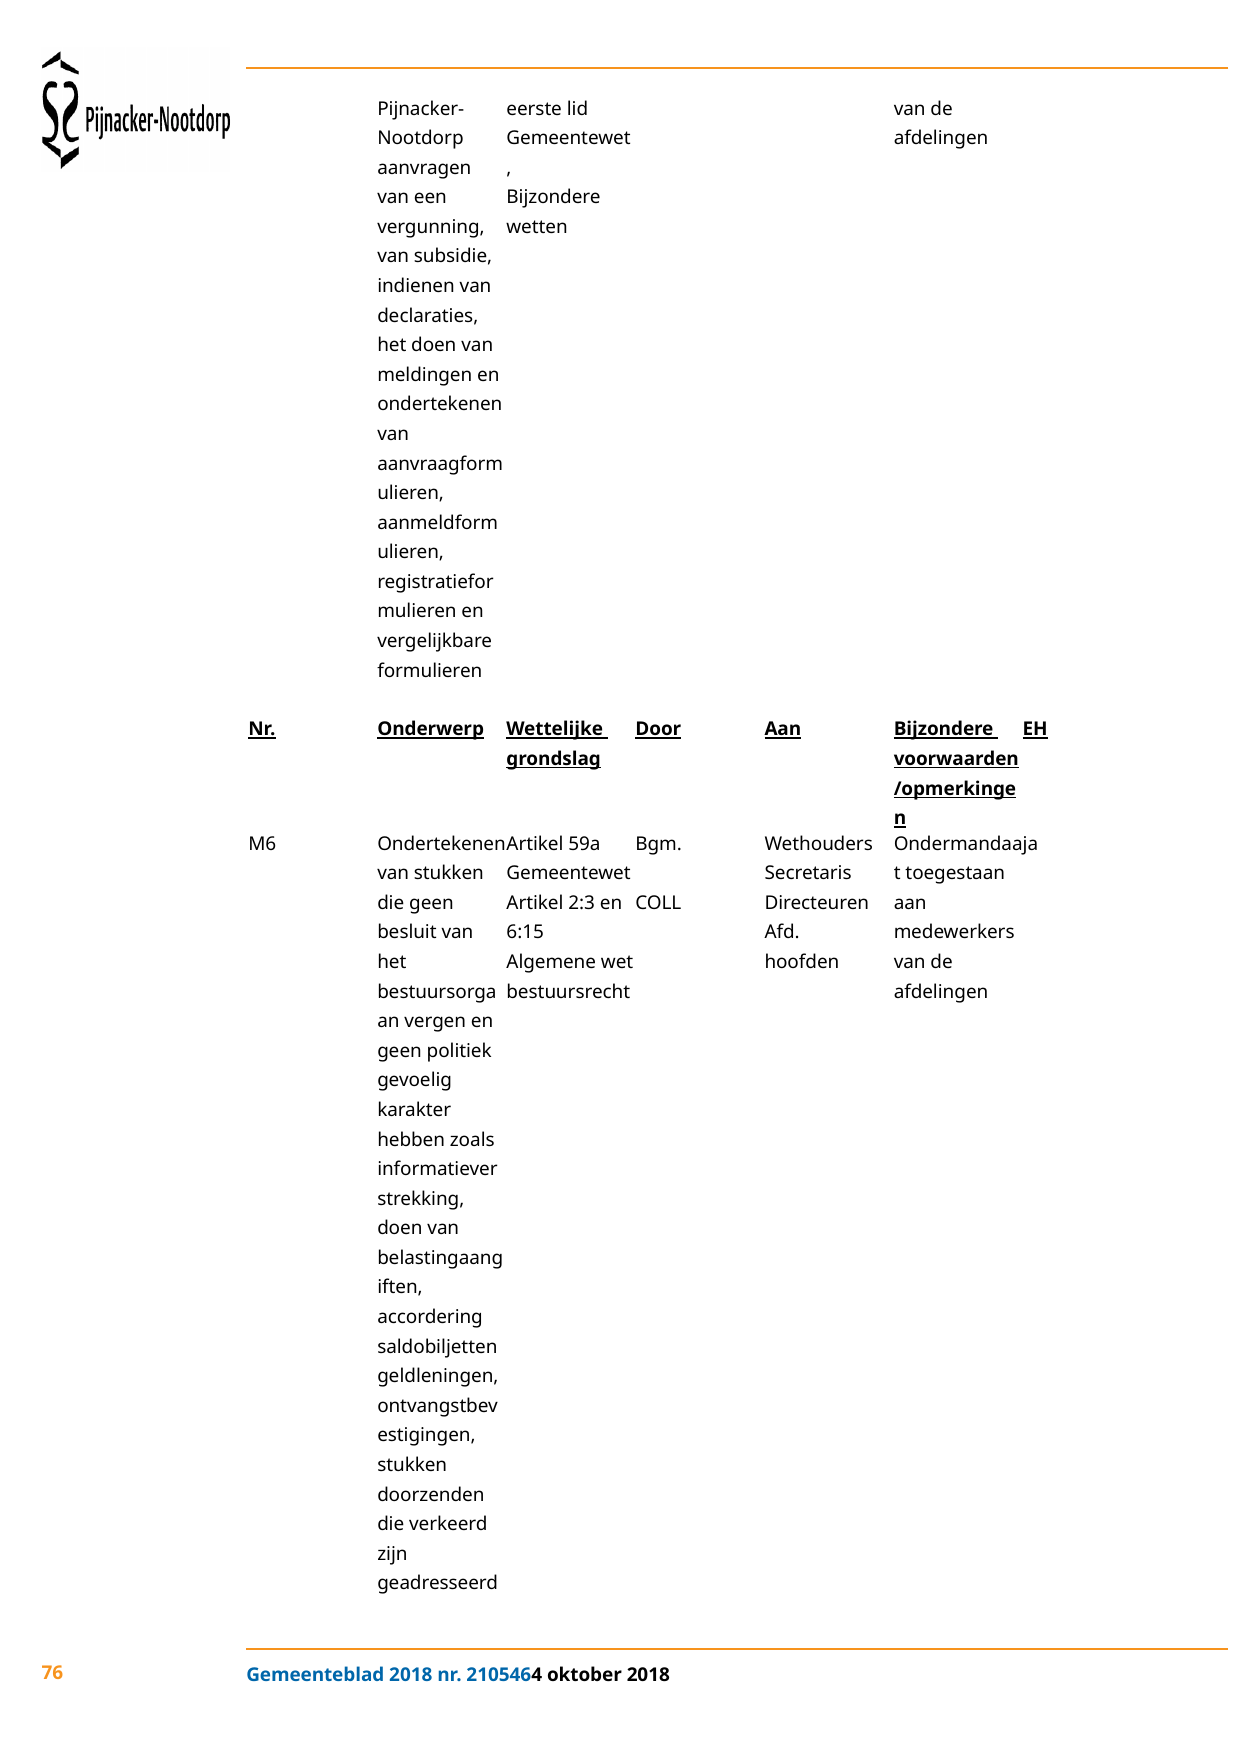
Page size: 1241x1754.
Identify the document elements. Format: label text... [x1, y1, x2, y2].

table_header Onderwerp [377, 716, 506, 830]
table_header EH [1023, 716, 1152, 830]
table_header Nr. [248, 716, 377, 830]
table_cell Pijnacker-Nootdorp aanvragen van een vergunning, van subsidie, indienen van declaraties, het doen van meldingen en ondertekenen van aanvraagformulieren, aanmeldformulieren, registratieformulieren en vergelijkbare formulieren [377, 95, 506, 683]
table_cell Ondermandaat toegestaan aan medewerkers van de afdelingen [894, 830, 1022, 1595]
table_cell M6 [248, 830, 377, 1595]
table_header Wettelijke grondslag [506, 716, 635, 830]
table_cell Ondertekenen van stukken die geen besluit van het bestuursorgaan vergen en geen politiek gevoelig karakter hebben zoals informatieverstrekking, doen van belastingaangiften, accordering saldobiljetten geldleningen, ontvangstbevestigingen, stukken doorzenden die verkeerd zijn geadresseerd [377, 830, 506, 1595]
table_cell Bgm. COLL [635, 830, 764, 1595]
table_header Door [635, 716, 764, 830]
table_cell ja [1023, 830, 1152, 1595]
table_cell eerste lid Gemeentewet, Bijzondere wetten [506, 95, 635, 683]
picture [41, 47, 231, 172]
table_header Bijzondere voorwaarden/opmerkingen [894, 716, 1022, 830]
table_cell van de afdelingen [894, 95, 1022, 683]
table_cell [1023, 95, 1152, 683]
table_cell [248, 95, 377, 683]
table_cell [635, 95, 764, 683]
table_cell [764, 95, 893, 683]
table_cell Artikel 59a Gemeentewet Artikel 2:3 en 6:15 Algemene wet bestuursrecht [506, 830, 635, 1595]
table_header Aan [764, 716, 893, 830]
table_cell Wethouders Secretaris Directeuren Afd. hoofden [764, 830, 893, 1595]
